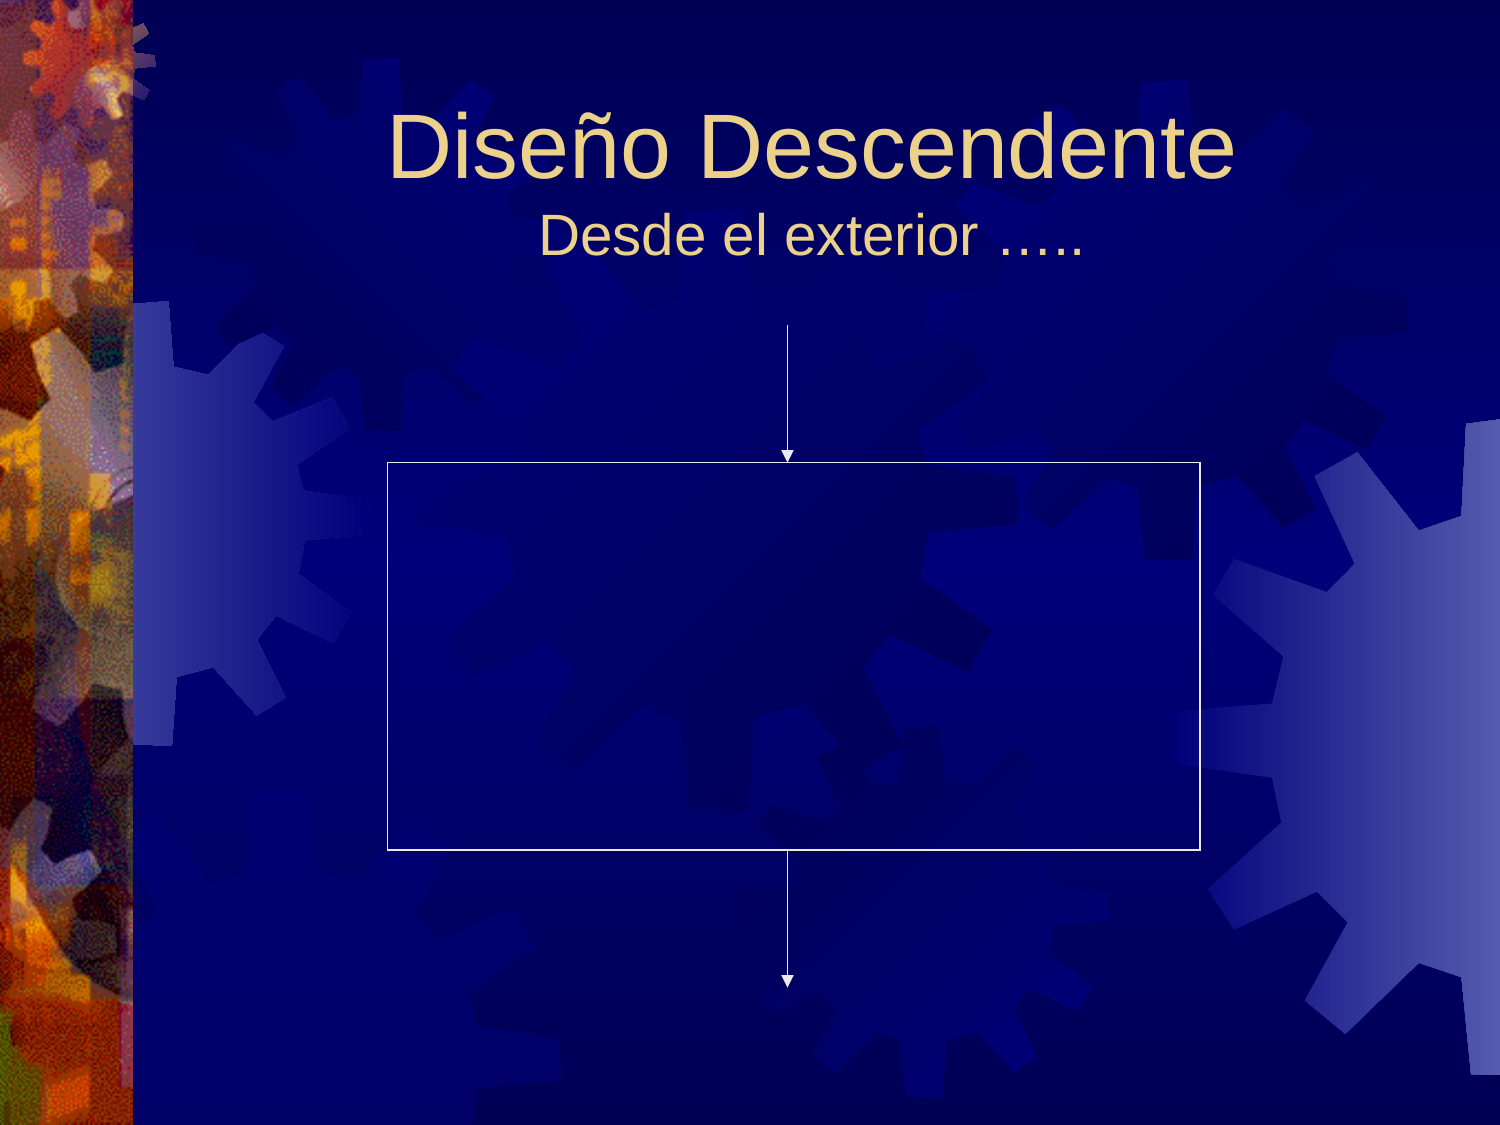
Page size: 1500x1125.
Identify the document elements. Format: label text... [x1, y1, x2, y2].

picture [0, 0, 133, 1125]
text_box Diseño Descendente Desde el exterior ….. [174, 87, 1450, 275]
